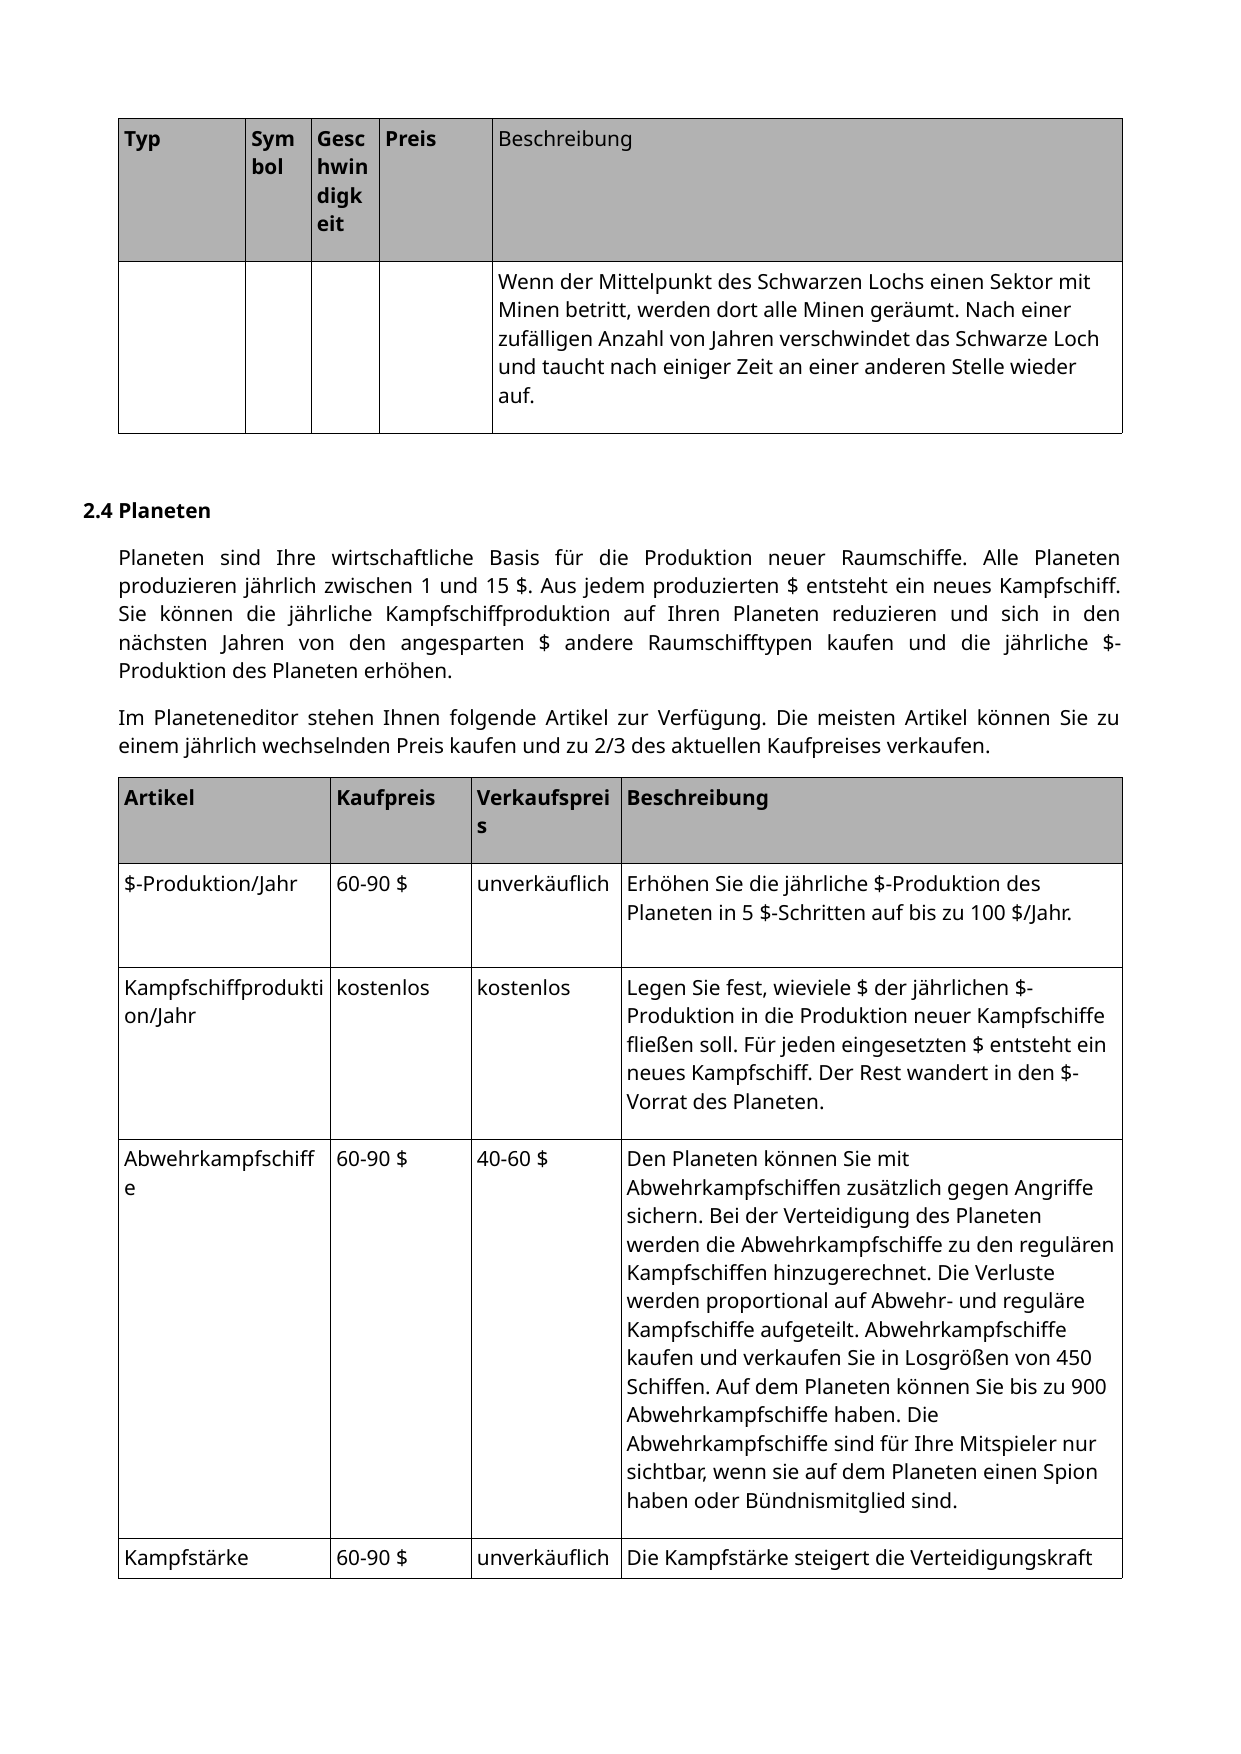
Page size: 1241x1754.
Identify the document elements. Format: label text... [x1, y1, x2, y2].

table_cell [119, 262, 245, 433]
table_cell kostenlos [472, 968, 621, 1139]
table_header Typ [119, 119, 245, 261]
table_cell kostenlos [331, 968, 471, 1139]
table_cell 60-90 $ [331, 864, 471, 967]
table_header Kaufpreis [331, 778, 471, 863]
table_cell Kampfstärke [119, 1539, 330, 1578]
table_cell Erhöhen Sie die jährliche $-Produktion des Planeten in 5 $-Schritten auf bis zu 100 $/Jahr. [622, 864, 1122, 967]
text Im Planeteneditor stehen Ihnen folgende Artikel zur Verfügung. Die meisten Artikel können Sie zu einem jährlich wechselnden Preis kaufen und zu 2/3 des aktuellen Kaufpreises verkaufen. [118, 703, 1122, 759]
table_header Geschwindigkeit [312, 119, 379, 261]
table_cell 40-60 $ [472, 1140, 621, 1538]
table_cell Abwehrkampfschiffe [119, 1140, 330, 1538]
table_cell Legen Sie fest, wieviele $ der jährlichen $-Produktion in die Produktion neuer Kampfschiffe fließen soll. Für jeden eingesetzten $ entsteht ein neues Kampfschiff. Der Rest wandert in den $-Vorrat des Planeten. [622, 968, 1122, 1139]
table_header Symbol [246, 119, 311, 261]
table_cell $-Produktion/Jahr [119, 864, 330, 967]
table_cell unverkäuflich [472, 1539, 621, 1578]
text Planeten sind Ihre wirtschaftliche Basis für die Produktion neuer Raumschiffe. Alle Planeten produzieren jährlich zwischen 1 und 15 $. Aus jedem produzierten $ entsteht ein neues Kampfschiff. Sie können die jährliche Kampfschiffproduktion auf Ihren Planeten reduzieren und sich in den nächsten Jahren von den angesparten $ andere Raumschifftypen kaufen und die jährliche $-Produktion des Planeten erhöhen. [118, 543, 1122, 685]
subtitle Planeten [118, 497, 1122, 525]
table_header Verkaufspreis [472, 778, 621, 863]
table_cell Den Planeten können Sie mit Abwehrkampfschiffen zusätzlich gegen Angriffe sichern. Bei der Verteidigung des Planeten werden die Abwehrkampfschiffe zu den regulären Kampfschiffen hinzugerechnet. Die Verluste werden proportional auf Abwehr- und reguläre Kampfschiffe aufgeteilt. Abwehrkampfschiffe kaufen und verkaufen Sie in Losgrößen von 450 Schiffen. Auf dem Planeten können Sie bis zu 900 Abwehrkampfschiffe haben. Die Abwehrkampfschiffe sind für Ihre Mitspieler nur sichtbar, wenn sie auf dem Planeten einen Spion haben oder Bündnismitglied sind. [622, 1140, 1122, 1538]
table_cell [312, 262, 379, 433]
table_header Beschreibung [493, 119, 1122, 261]
table_header Preis [380, 119, 492, 261]
table_cell Die Kampfstärke steigert die Verteidigungskraft [622, 1539, 1122, 1578]
table_cell [246, 262, 311, 433]
table_cell Wenn der Mittelpunkt des Schwarzen Lochs einen Sektor mit Minen betritt, werden dort alle Minen geräumt. Nach einer zufälligen Anzahl von Jahren verschwindet das Schwarze Loch und taucht nach einiger Zeit an einer anderen Stelle wieder auf. [493, 262, 1122, 433]
table_header Artikel [119, 778, 330, 863]
table_cell 60-90 $ [331, 1539, 471, 1578]
table_cell Kampfschiffproduktion/Jahr [119, 968, 330, 1139]
table_cell - [380, 262, 492, 433]
table_cell unverkäuflich [472, 864, 621, 967]
table_cell 60-90 $ [331, 1140, 471, 1538]
table_header Beschreibung [622, 778, 1122, 863]
